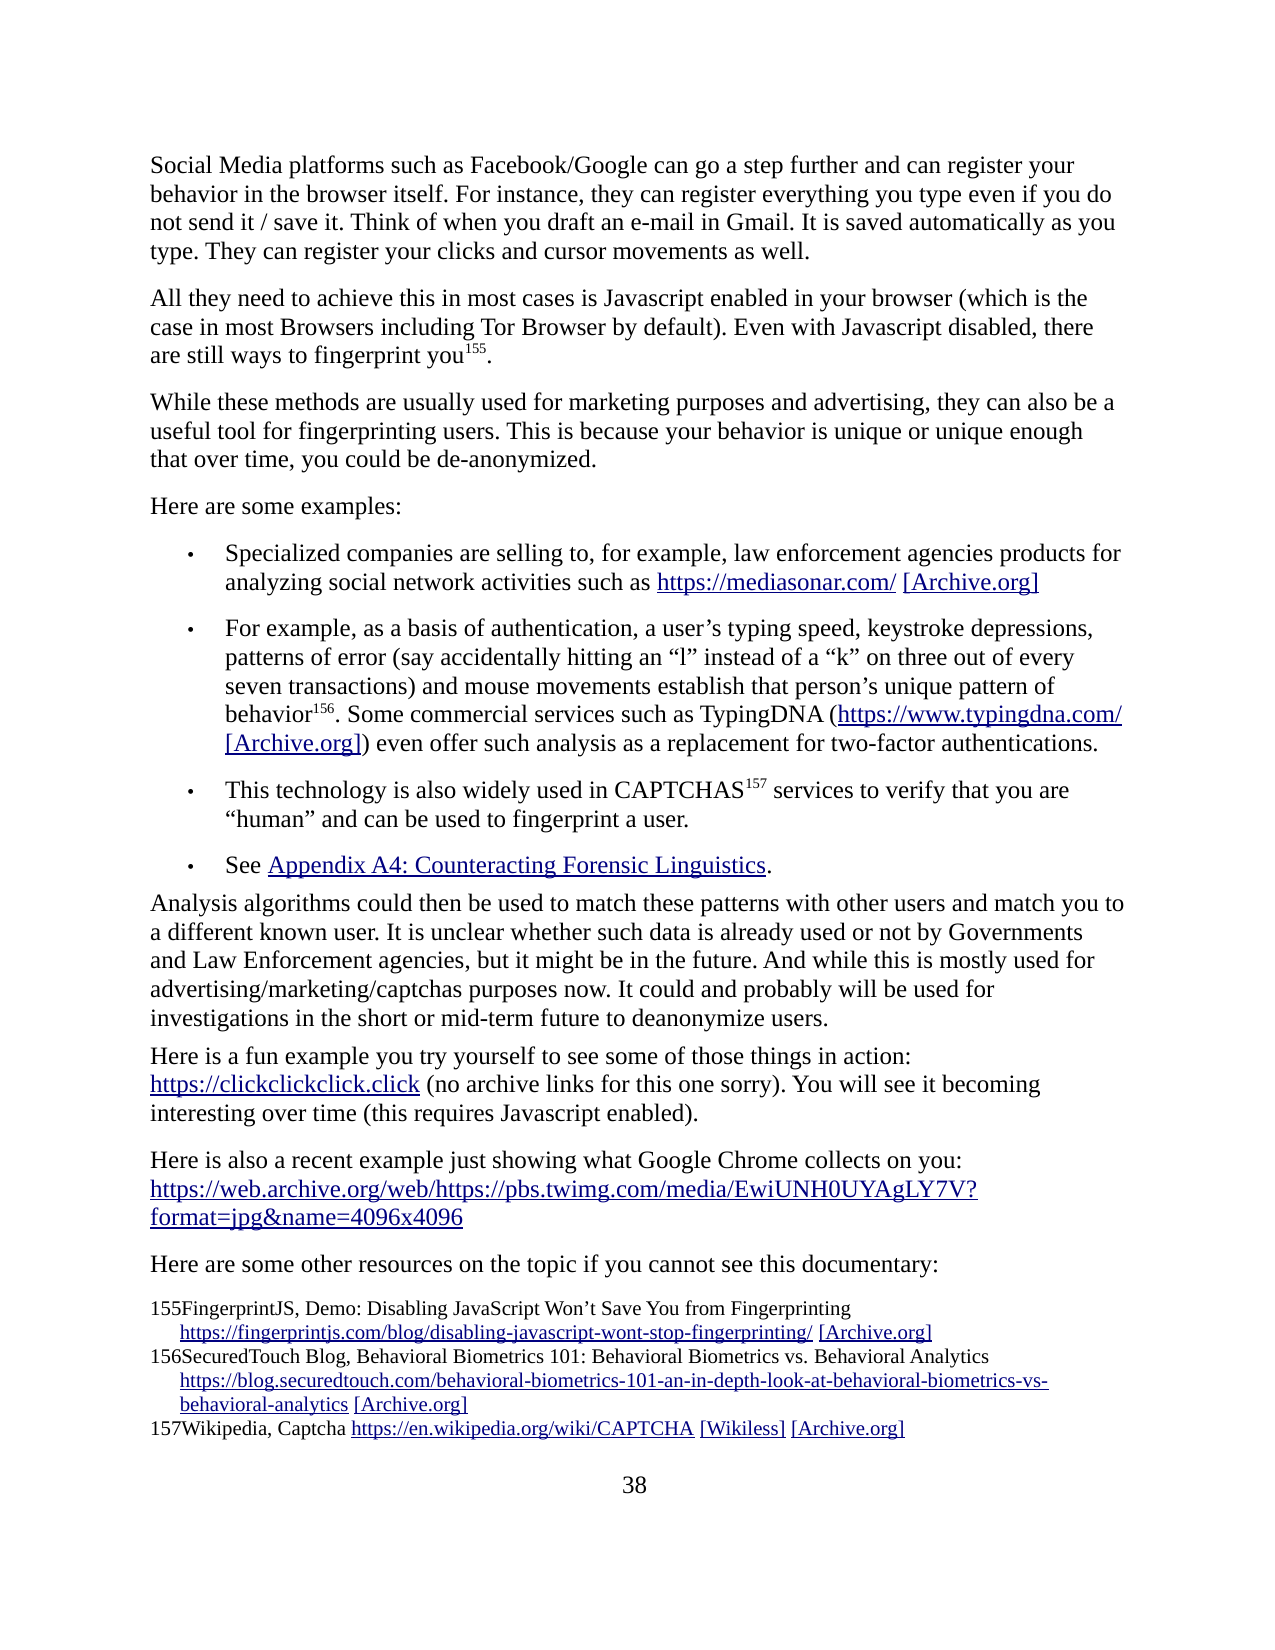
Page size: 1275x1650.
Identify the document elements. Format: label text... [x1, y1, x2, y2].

text While these methods are usually used for marketing purposes and advertising, they can also be a useful tool for fingerprinting users. This is because your behavior is unique or unique enough that over time, you could be de-anonymized. [150, 387, 1125, 473]
text Here are some other resources on the topic if you cannot see this documentary: [150, 1249, 1125, 1278]
list Wikipedia, Captcha https://en.wikipedia.org/wiki/CAPTCHA [Wikiless] [Archive.org] [150, 1416, 1125, 1440]
list Specialized companies are selling to, for example, law enforcement agencies products for analyzing social network activities such as https://mediasonar.com/ [Archive.org] [187, 538, 1125, 595]
text Analysis algorithms could then be used to match these patterns with other users and match you to a different known user. It is unclear whether such data is already used or not by Governments and Law Enforcement agencies, but it might be in the future. And while this is mostly used for advertising/marketing/captchas purposes now. It could and probably will be used for investigations in the short or mid-term future to deanonymize users. [150, 888, 1125, 1032]
list This technology is also widely used in CAPTCHAS services to verify that you are “human” and can be used to fingerprint a user. [187, 775, 1125, 832]
text FingerprintJS, Demo: Disabling JavaScript Won’t Save You from Fingerprinting https://fingerprintjs.com/blog/disabling-javascript-wont-stop-fingerprinting/ [Archive.org] [150, 1296, 1125, 1344]
text Here are some examples: [150, 491, 1125, 520]
text Here is a fun example you try yourself to see some of those things in action: https://clickclickclick.click (no archive links for this one sorry). You will see it becoming interesting over time (this requires Javascript enabled). [150, 1041, 1125, 1127]
list SecuredTouch Blog, Behavioral Biometrics 101: Behavioral Biometrics vs. Behavioral Analytics https://blog.securedtouch.com/behavioral-biometrics-101-an-in-depth-look-at-behavioral-biometrics-vs-behavioral-analytics [Archive.org] [150, 1344, 1125, 1416]
text Here is also a recent example just showing what Google Chrome collects on you: https://web.archive.org/web/https://pbs.twimg.com/media/EwiUNH0UYAgLY7V?format=jpg&name=4096x4096 [150, 1145, 1125, 1231]
text All they need to achieve this in most cases is Javascript enabled in your browser (which is the case in most Browsers including Tor Browser by default). Even with Javascript disabled, there are still ways to fingerprint you. [150, 283, 1125, 369]
list For example, as a basis of authentication, a user’s typing speed, keystroke depressions, patterns of error (say accidentally hitting an “l” instead of a “k” on three out of every seven transactions) and mouse movements establish that person’s unique pattern of behavior. Some commercial services such as TypingDNA (https://www.typingdna.com/ [Archive.org]) even offer such analysis as a replacement for two-factor authentications. [187, 613, 1125, 757]
text Social Media platforms such as Facebook/Google can go a step further and can register your behavior in the browser itself. For instance, they can register everything you type even if you do not send it / save it. Think of when you draft an e-mail in Gmail. It is saved automatically as you type. They can register your clicks and cursor movements as well. [150, 150, 1125, 265]
list See Appendix A4: Counteracting Forensic Linguistics. [187, 850, 1125, 879]
